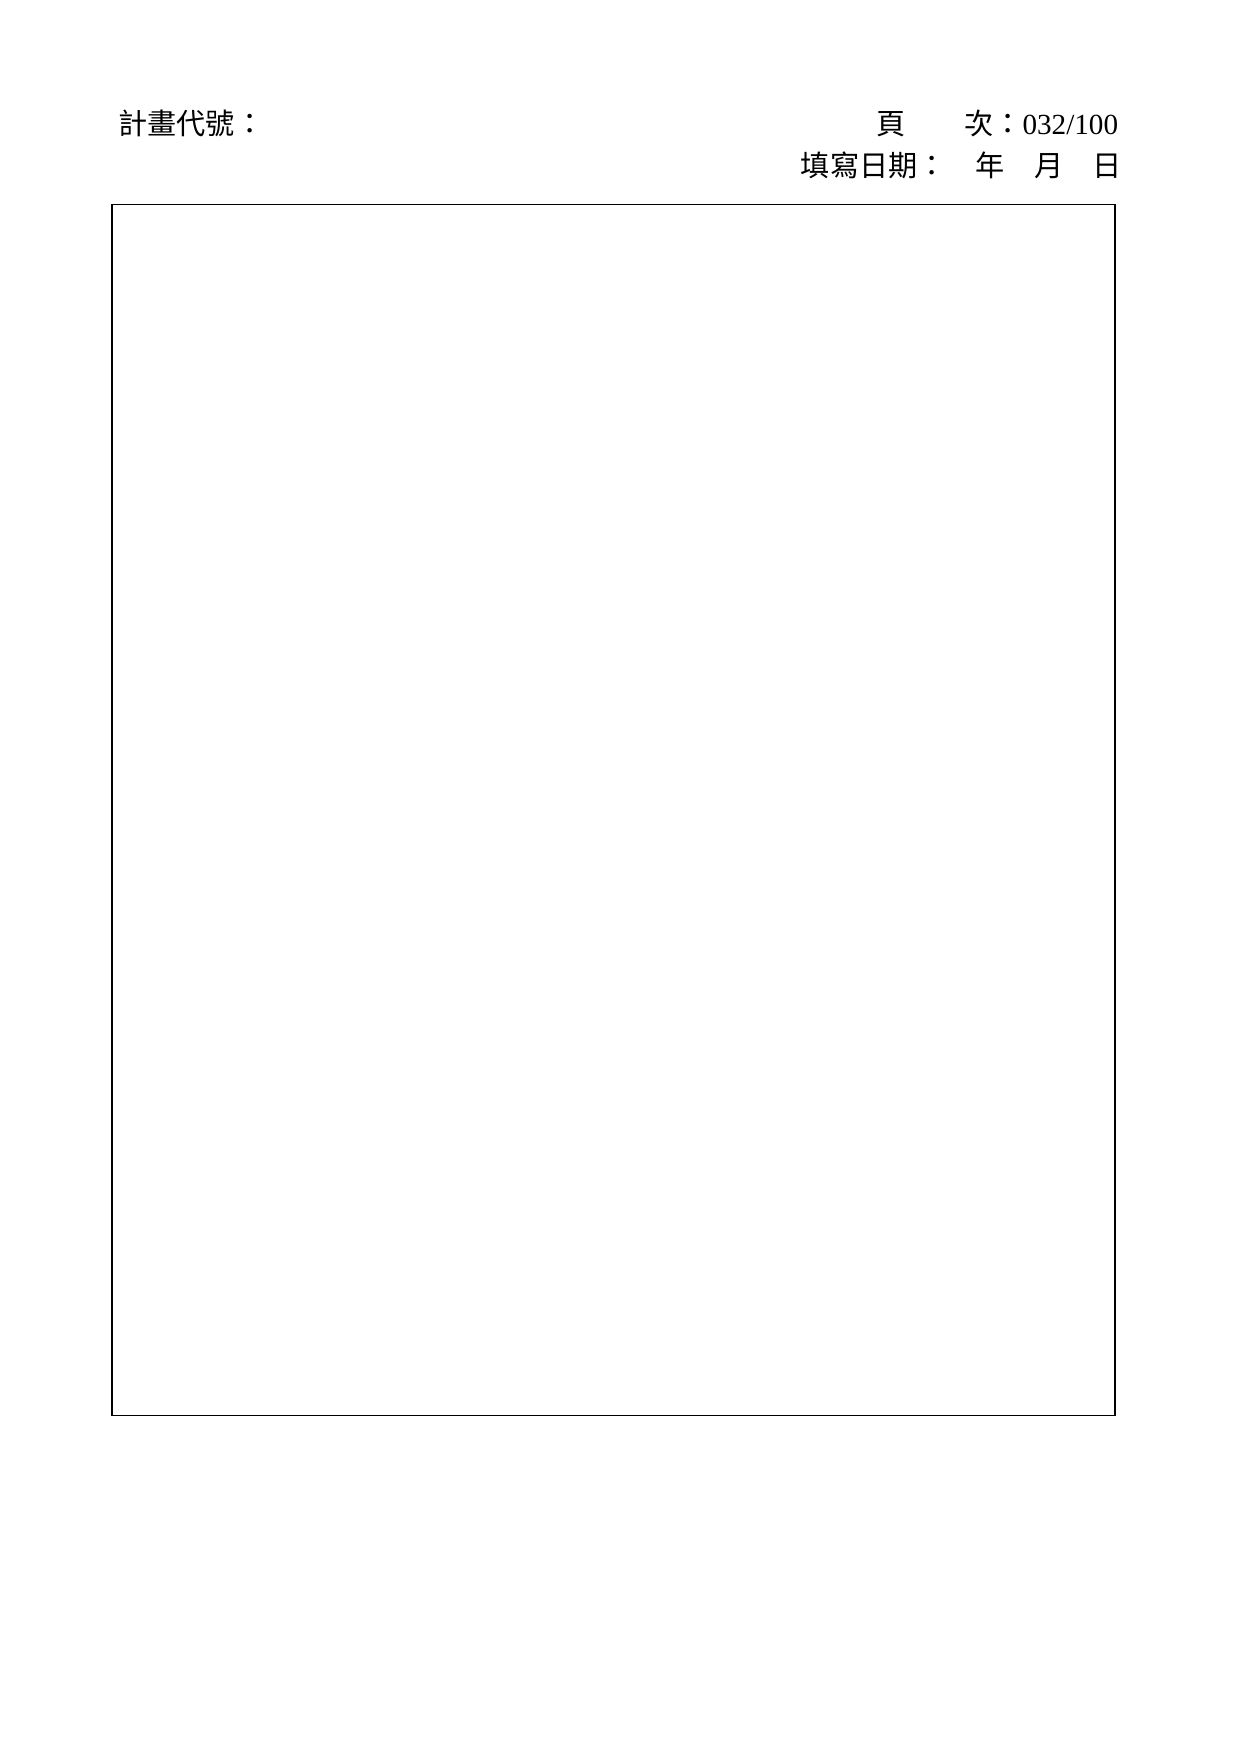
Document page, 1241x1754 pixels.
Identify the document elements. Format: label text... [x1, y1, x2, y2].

text 計畫代號： 頁 次：032/100 [118, 100, 1122, 142]
text 填寫日期： 年 月 日 [118, 142, 1122, 185]
